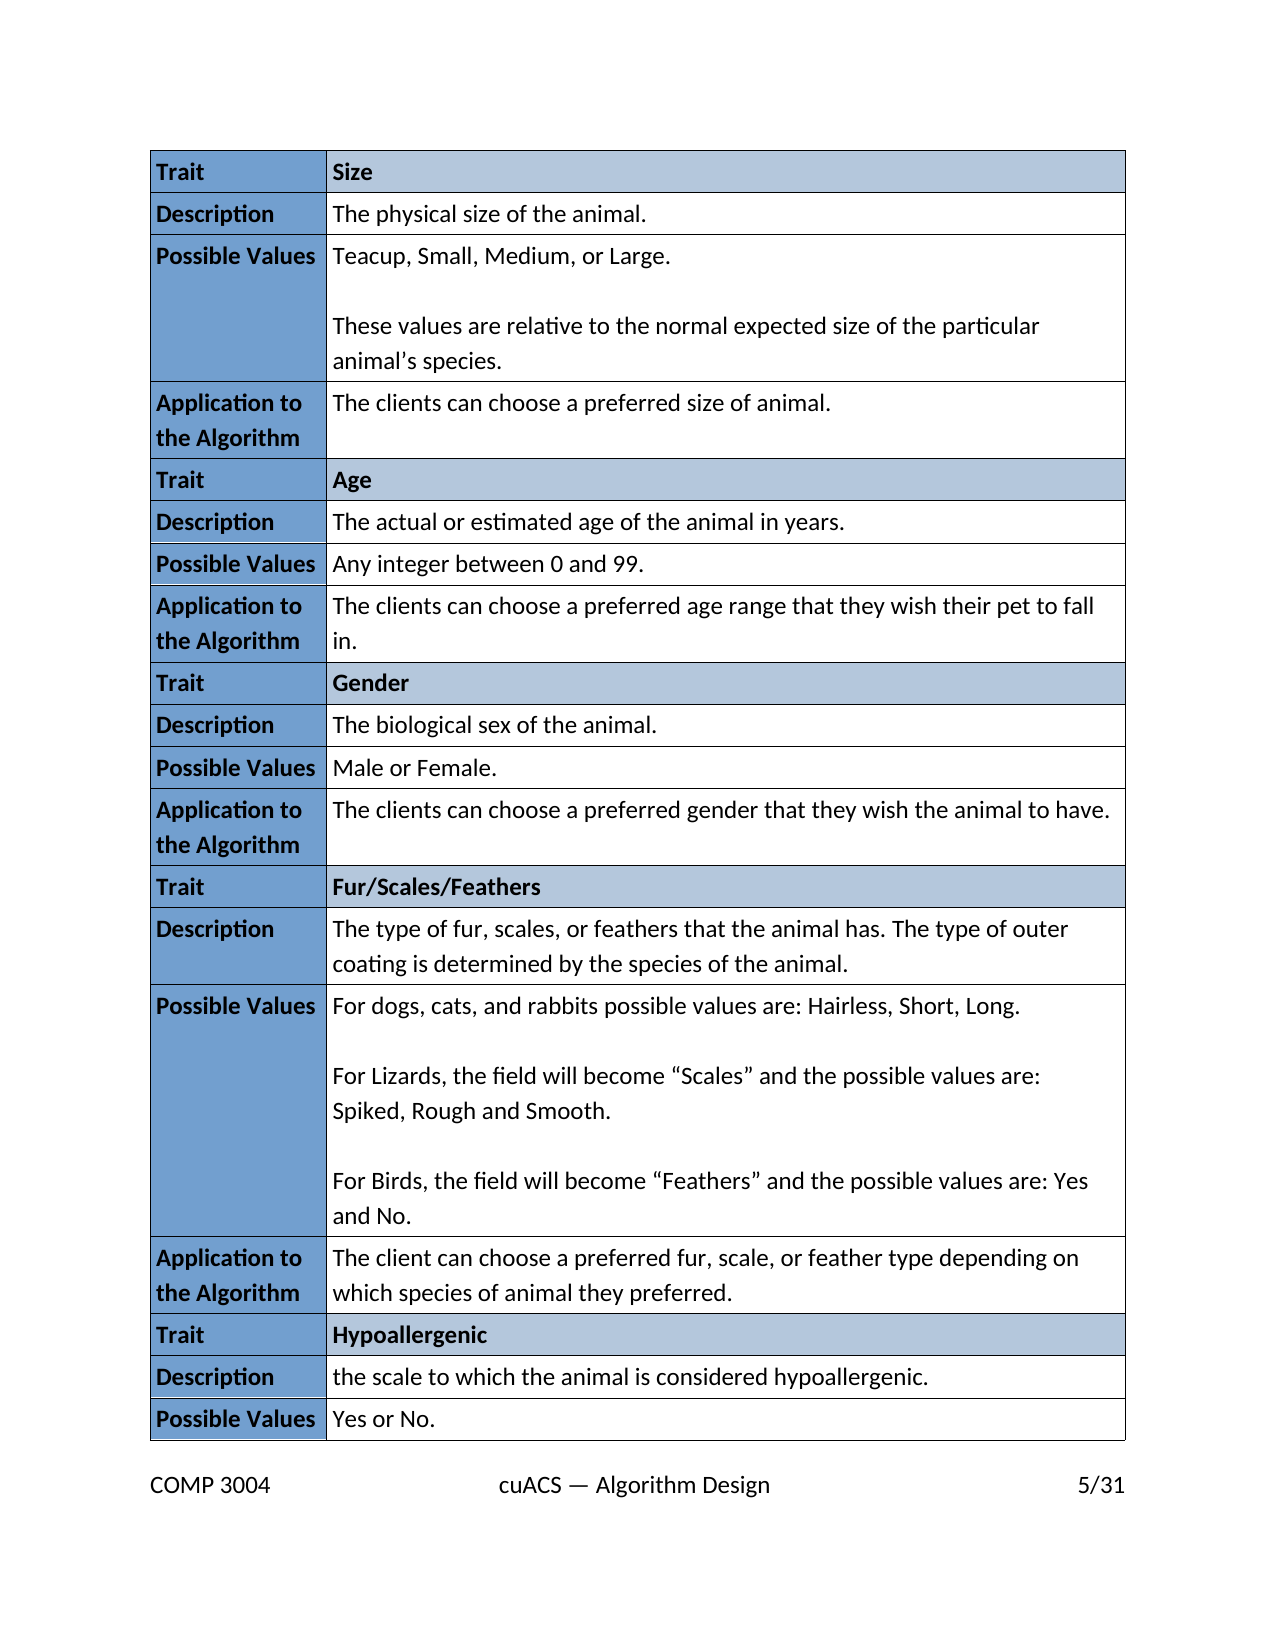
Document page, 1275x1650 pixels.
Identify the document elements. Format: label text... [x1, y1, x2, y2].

table_cell The actual or estimated age of the animal in years. [327, 501, 1125, 542]
table_cell The client can choose a preferred fur, scale, or feather type depending on which species of animal they preferred. [327, 1237, 1125, 1313]
table_cell Any integer between 0 and 99. [327, 544, 1125, 584]
table_cell Yes or No. [327, 1399, 1125, 1439]
table_cell The clients can choose a preferred gender that they wish the animal to have. [327, 789, 1125, 865]
table_cell The clients can choose a preferred size of animal. [327, 382, 1125, 458]
table_cell Application to the Algorithm [151, 789, 326, 865]
table_cell Application to the Algorithm [151, 382, 326, 458]
table_cell Hypoallergenic [327, 1314, 1125, 1355]
table_cell Teacup, Small, Medium, or Large. These values are relative to the normal expected size of the particular animal’s species. [327, 235, 1125, 381]
table_cell Possible Values [151, 544, 326, 584]
table_cell Description [151, 1356, 326, 1397]
table_cell The type of fur, scales, or feathers that the animal has. The type of outer coating is determined by the species of the animal. [327, 908, 1125, 984]
table_cell Possible Values [151, 235, 326, 381]
table_cell Possible Values [151, 985, 326, 1236]
table_cell The biological sex of the animal. [327, 705, 1125, 746]
table_cell Trait [151, 866, 326, 907]
table_cell Application to the Algorithm [151, 586, 326, 662]
table_cell Male or Female. [327, 747, 1125, 788]
table_cell For dogs, cats, and rabbits possible values are: Hairless, Short, Long. For Lizards, the field will become “Scales” and the possible values are: Spiked, Rough and Smooth. For Birds, the field will become “Feathers” and the possible values are: Yes and No. [327, 985, 1125, 1236]
table_cell Age [327, 459, 1125, 500]
table_cell Description [151, 501, 326, 542]
table_cell Size [327, 151, 1125, 192]
table_cell Application to the Algorithm [151, 1237, 326, 1313]
table_cell Description [151, 908, 326, 984]
table_cell The physical size of the animal. [327, 193, 1125, 234]
table_cell Trait [151, 151, 326, 192]
table_cell Trait [151, 1314, 326, 1355]
table_cell Trait [151, 459, 326, 500]
table_cell Gender [327, 663, 1125, 704]
table_cell Fur/Scales/Feathers [327, 866, 1125, 907]
table_cell Possible Values [151, 1399, 326, 1439]
table_cell The clients can choose a preferred age range that they wish their pet to fall in. [327, 586, 1125, 662]
table_cell Possible Values [151, 747, 326, 788]
table_cell Description [151, 193, 326, 234]
table_cell Description [151, 705, 326, 746]
table_cell the scale to which the animal is considered hypoallergenic. [327, 1356, 1125, 1397]
table_cell Trait [151, 663, 326, 704]
